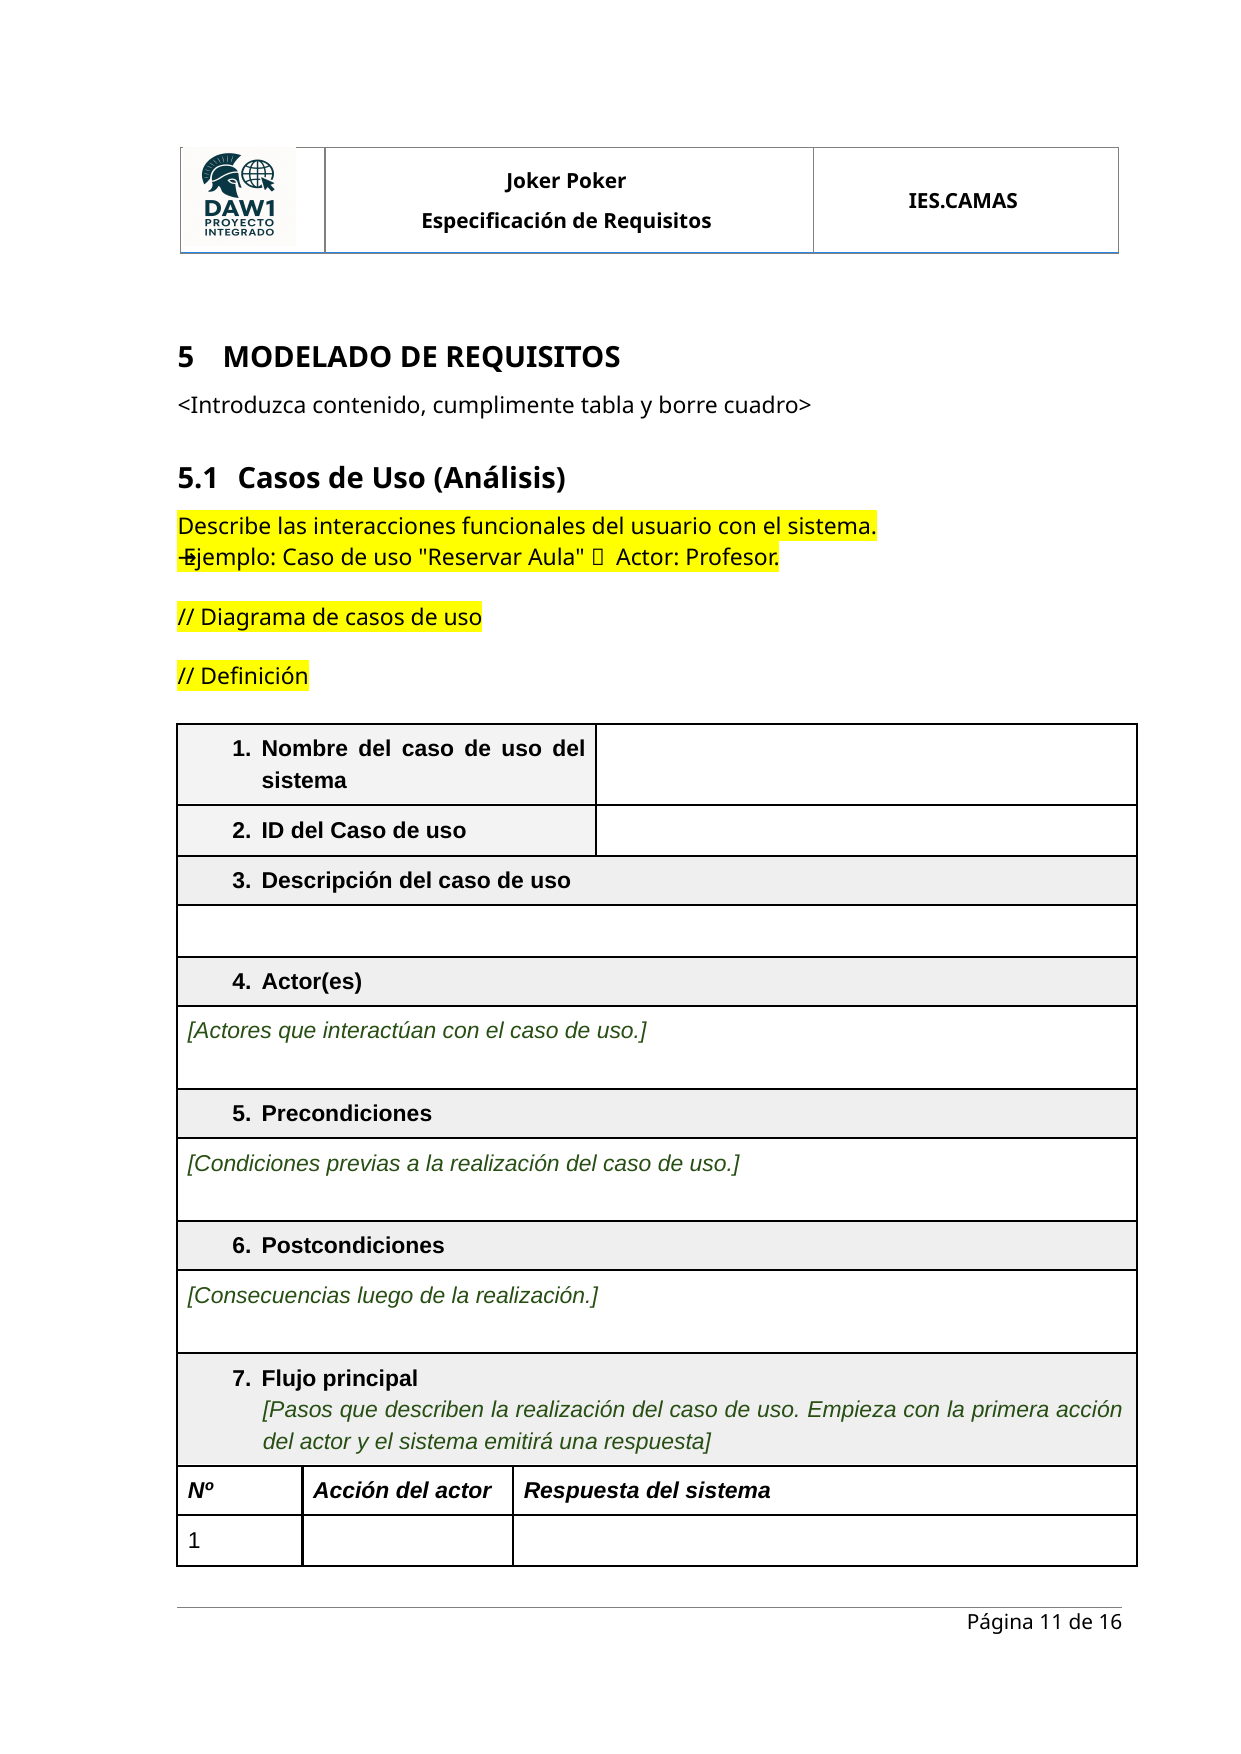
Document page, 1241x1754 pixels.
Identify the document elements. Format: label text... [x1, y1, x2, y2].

table_cell [178, 906, 1136, 956]
table_cell [597, 806, 1136, 855]
table_cell [Condiciones previas a la realización del caso de uso.] [178, 1139, 1136, 1220]
table_cell Flujo principal [Pasos que describen la realización del caso de uso. Empieza con la primera acción del actor y el sistema emitirá una respuesta] [178, 1354, 1136, 1464]
picture [183, 147, 296, 246]
table_cell [Actores que interactúan con el caso de uso.] [178, 1007, 1136, 1088]
table_header Nombre del caso de uso del sistema [178, 725, 595, 803]
table_cell [304, 1516, 512, 1565]
table_cell Actor(es) [178, 958, 1136, 1005]
table_cell Acción del actor [304, 1467, 512, 1514]
text <Introduzca contenido, cumplimente tabla y borre cuadro> [177, 389, 1122, 420]
table_cell [Consecuencias luego de la realización.] [178, 1271, 1136, 1352]
subtitle MODELADO DE REQUISITOS [177, 336, 1122, 376]
table_cell Respuesta del sistema [514, 1467, 1136, 1514]
table_header [597, 725, 1136, 803]
table_cell Nº [178, 1467, 301, 1514]
table_cell Postcondiciones [178, 1222, 1136, 1269]
text // Diagrama de casos de uso [177, 601, 1122, 632]
subtitle Casos de Uso (Análisis) [177, 457, 1122, 497]
text 🔹 Ejemplo: Caso de uso "Reservar Aula" → Actor: Profesor. [177, 541, 1122, 572]
table_cell Descripción del caso de uso [178, 857, 1136, 904]
text // Definición [177, 660, 1122, 691]
table_cell ID del Caso de uso [178, 806, 595, 855]
table_cell Precondiciones [178, 1090, 1136, 1137]
table_cell 1 [178, 1516, 301, 1565]
table_cell [514, 1516, 1136, 1565]
text Describe las interacciones funcionales del usuario con el sistema. [177, 509, 1122, 541]
